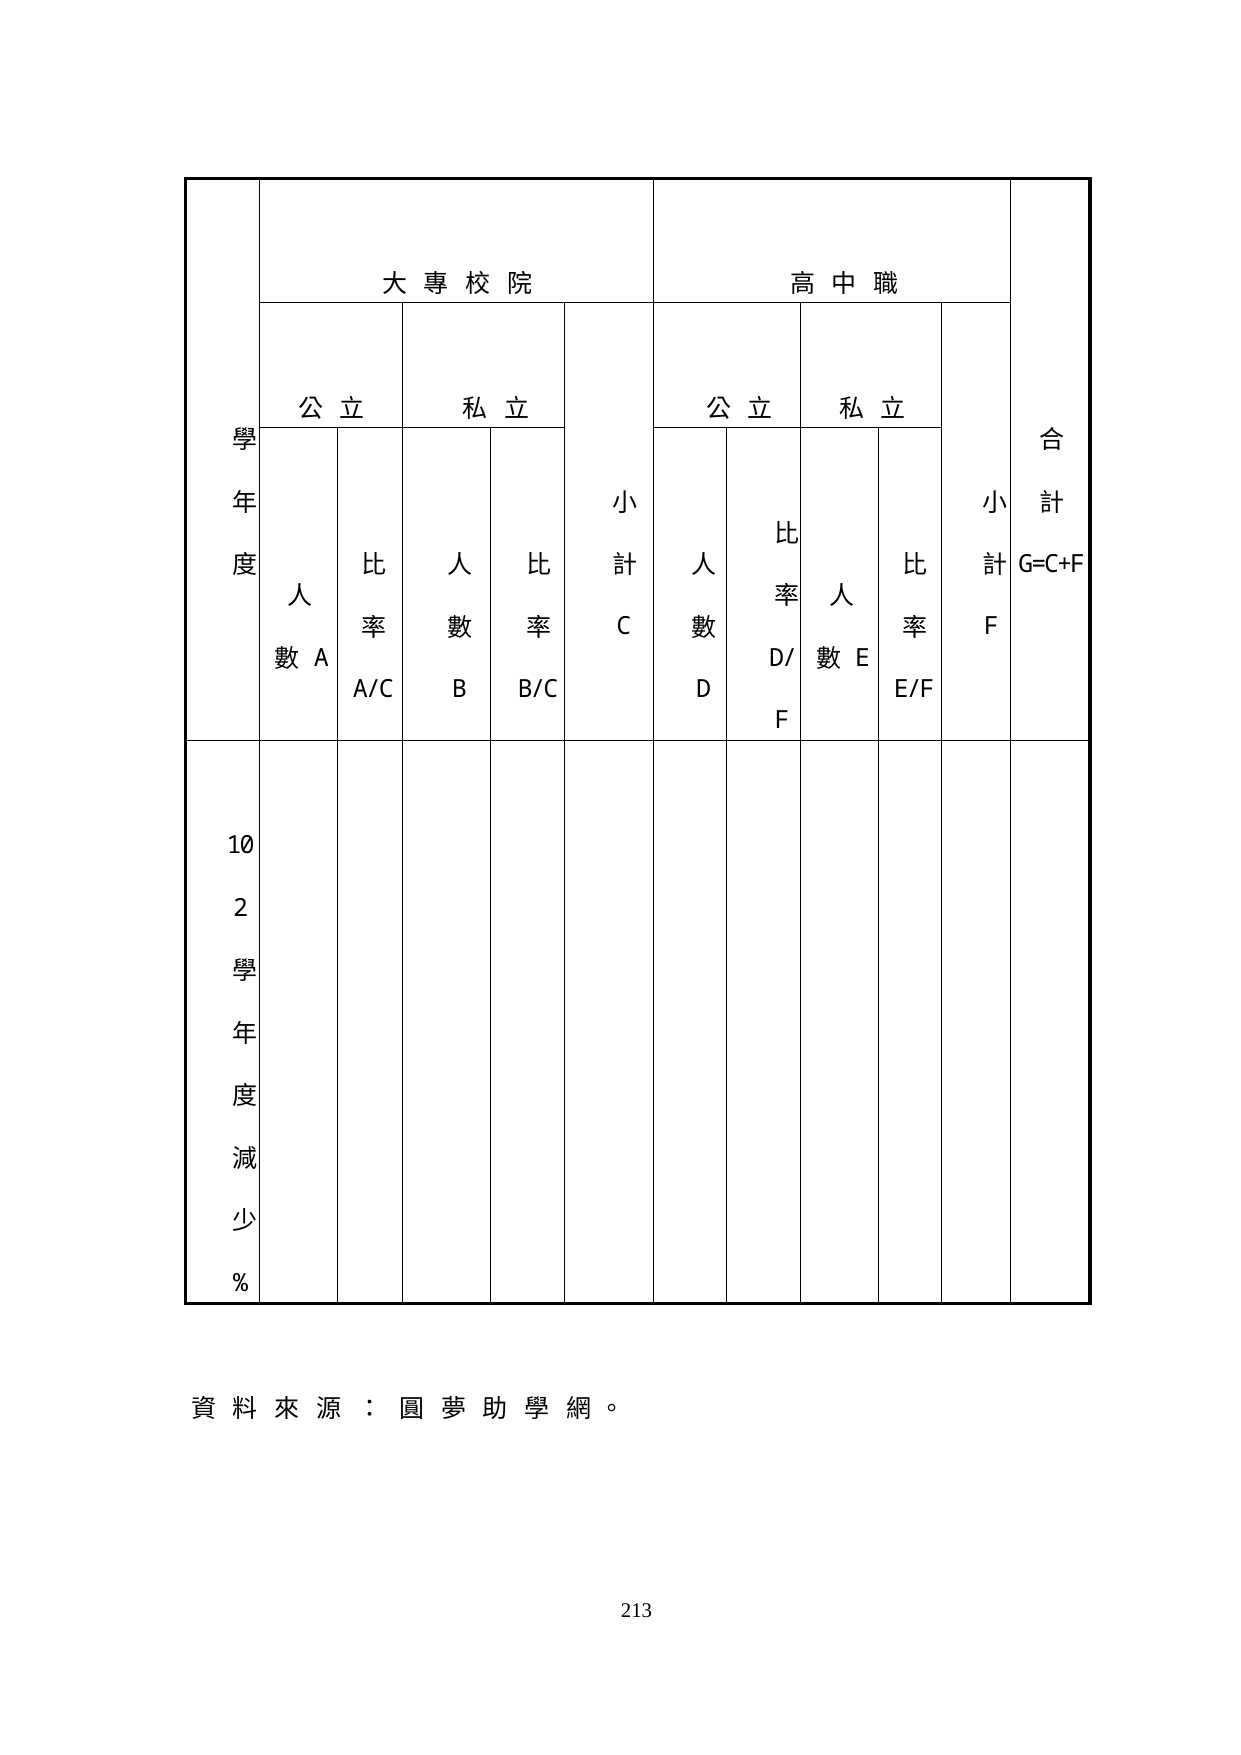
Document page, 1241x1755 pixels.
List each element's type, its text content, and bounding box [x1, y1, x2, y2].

table_cell [654, 741, 726, 1302]
table_cell - [879, 741, 941, 1302]
table_cell 小計C [565, 303, 653, 740]
table_cell 人數D [654, 428, 726, 740]
table_cell 人數A [260, 428, 337, 740]
table_cell - [338, 741, 402, 1302]
table_cell 比率D/F [727, 428, 800, 740]
table_cell [1011, 741, 1088, 1302]
table_header 學年度 [187, 180, 259, 740]
table_cell [801, 741, 878, 1302]
table_header 合計G=C+F [1011, 180, 1088, 740]
table_cell 比率A/C [338, 428, 402, 740]
table_header 大專校院 [260, 180, 653, 302]
table_cell 私立 [403, 303, 564, 427]
table_cell 人數B [403, 428, 490, 740]
table_cell [260, 741, 337, 1302]
table_header 高中職 [654, 180, 1010, 302]
table_cell 公立 [260, 303, 402, 427]
table_cell 小計F [942, 303, 1010, 740]
table_cell 公立 [654, 303, 800, 427]
table_cell 比率B/C [491, 428, 564, 740]
table_cell - [491, 741, 564, 1302]
table_cell 比率E/F [879, 428, 941, 740]
table_cell [403, 741, 490, 1302]
text 資料來源：圓夢助學網。 [183, 1365, 1058, 1427]
table_cell 私立 [801, 303, 941, 427]
table_cell 102學年度減少% [187, 741, 259, 1302]
table_cell 人數E [801, 428, 878, 740]
table_cell [565, 741, 653, 1302]
table_cell [942, 741, 1010, 1302]
table_cell - [727, 741, 800, 1302]
